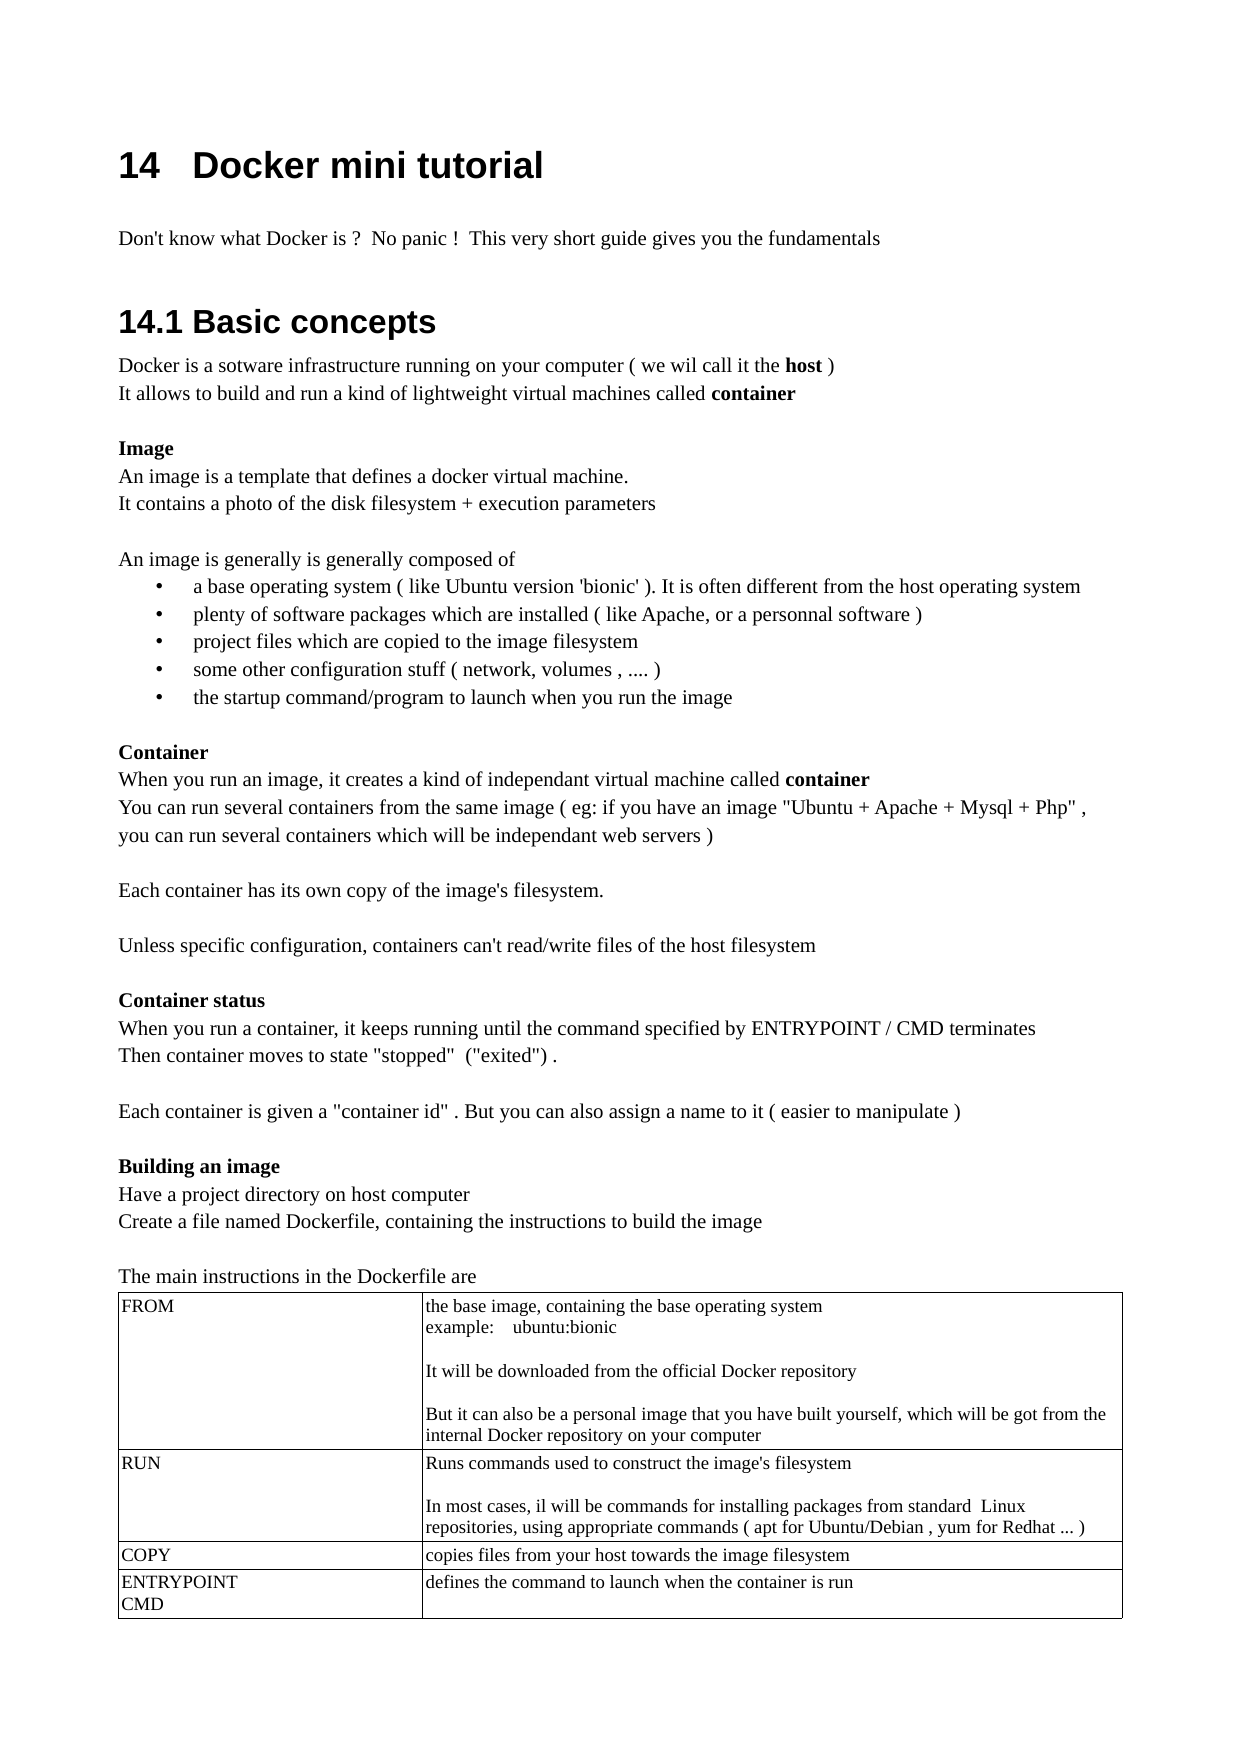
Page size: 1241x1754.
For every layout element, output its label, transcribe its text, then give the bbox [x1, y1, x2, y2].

text Container status [118, 988, 1122, 1012]
list the startup command/program to launch when you run the image [156, 684, 1122, 709]
table_cell Runs commands used to construct the image's filesystem In most cases, il will be commands for installing packages from standard Linux repositories, using appropriate commands ( apt for Ubuntu/Debian , yum for Redhat ... ) [423, 1450, 1122, 1541]
text Image [118, 436, 1122, 460]
table_cell defines the command to launch when the container is run [423, 1570, 1122, 1617]
text You can run several containers from the same image ( eg: if you have an image "Ubuntu + Apache + Mysql + Php" , you can run several containers which will be independant web servers ) [118, 795, 1122, 847]
table_header the base image, containing the base operating system example: ubuntu:bionic It will be downloaded from the official Docker repository But it can also be a personal image that you have built yourself, which will be got from the internal Docker repository on your computer [423, 1293, 1122, 1449]
list a base operating system ( like Ubuntu version 'bionic' ). It is often different from the host operating system [156, 574, 1122, 598]
list plenty of software packages which are installed ( like Apache, or a personnal software ) [156, 602, 1122, 626]
text Each container has its own copy of the image's filesystem. [118, 878, 1122, 902]
list project files which are copied to the image filesystem [156, 629, 1122, 653]
text Unless specific configuration, containers can't read/write files of the host filesystem [118, 933, 1122, 957]
text When you run an image, it creates a kind of independant virtual machine called container [118, 767, 1122, 791]
text Docker is a sotware infrastructure running on your computer ( we wil call it the host ) [118, 353, 1122, 377]
table_cell copies files from your host towards the image filesystem [423, 1542, 1122, 1568]
text Building an image [118, 1154, 1122, 1178]
subtitle Basic concepts [118, 302, 1122, 341]
subtitle Docker mini tutorial [118, 143, 1122, 186]
text Don't know what Docker is ? No panic ! This very short guide gives you the fundamentals [118, 226, 1122, 250]
table_header FROM [119, 1293, 422, 1449]
text An image is a template that defines a docker virtual machine. [118, 464, 1122, 488]
text When you run a container, it keeps running until the command specified by ENTRYPOINT / CMD terminates [118, 1016, 1122, 1040]
text It contains a photo of the disk filesystem + execution parameters [118, 491, 1122, 515]
list some other configuration stuff ( network, volumes , .... ) [156, 657, 1122, 681]
text Have a project directory on host computer [118, 1181, 1122, 1206]
text The main instructions in the Dockerfile are [118, 1264, 1122, 1288]
text Container [118, 740, 1122, 764]
text Create a file named Dockerfile, containing the instructions to build the image [118, 1209, 1122, 1233]
table_cell ENTRYPOINT CMD [119, 1570, 422, 1617]
text An image is generally is generally composed of [118, 547, 1122, 571]
table_cell COPY [119, 1542, 422, 1568]
text Then container moves to state "stopped" ("exited") . [118, 1043, 1122, 1067]
table_cell RUN [119, 1450, 422, 1541]
text Each container is given a "container id" . But you can also assign a name to it ( easier to manipulate ) [118, 1099, 1122, 1123]
text It allows to build and run a kind of lightweight virtual machines called container [118, 381, 1122, 405]
